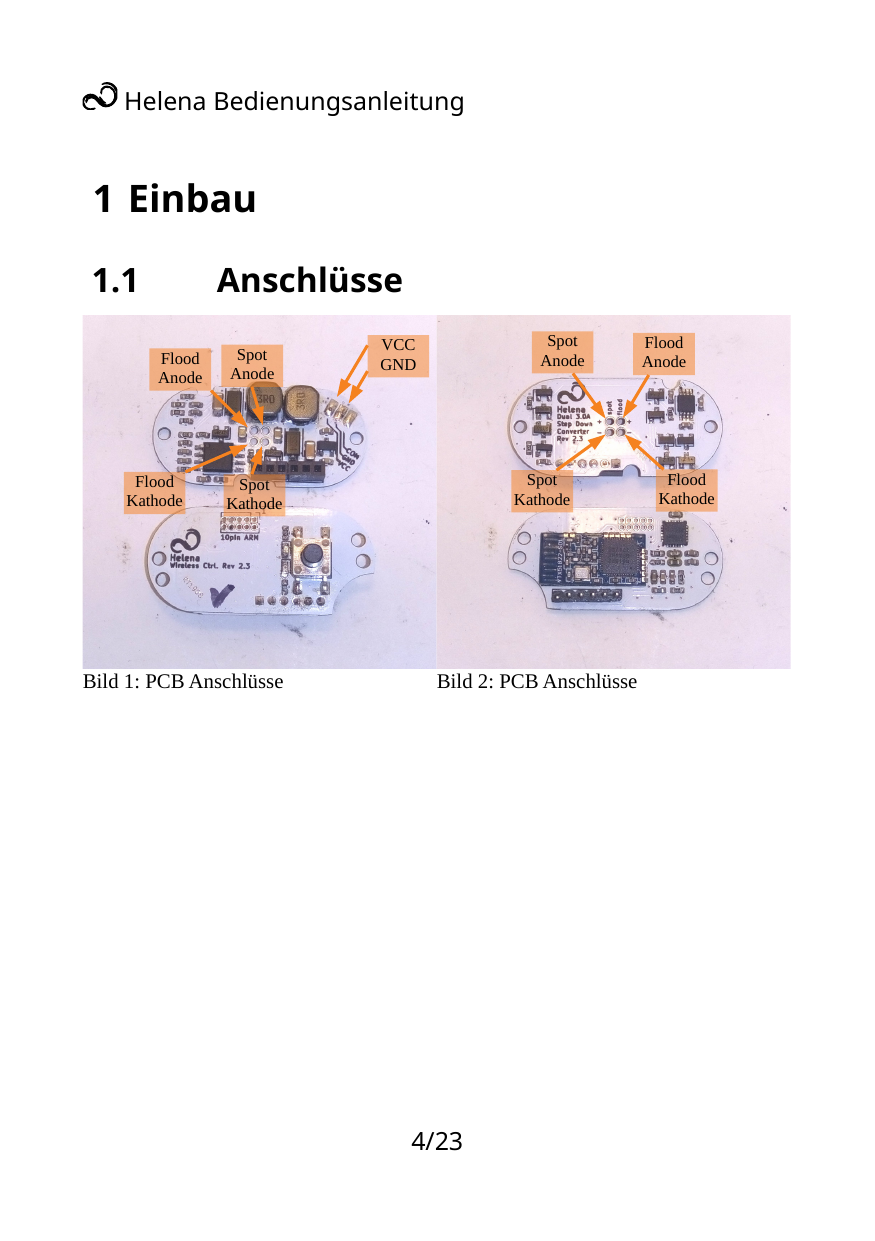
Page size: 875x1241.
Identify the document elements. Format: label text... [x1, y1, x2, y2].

subtitle Einbau [83, 172, 791, 223]
subtitle Anschlüsse [83, 257, 791, 302]
text Bild 1: PCB Anschlüsse [83, 669, 437, 693]
picture [82, 315, 791, 669]
text Bild 2: PCB Anschlüsse [437, 669, 791, 693]
